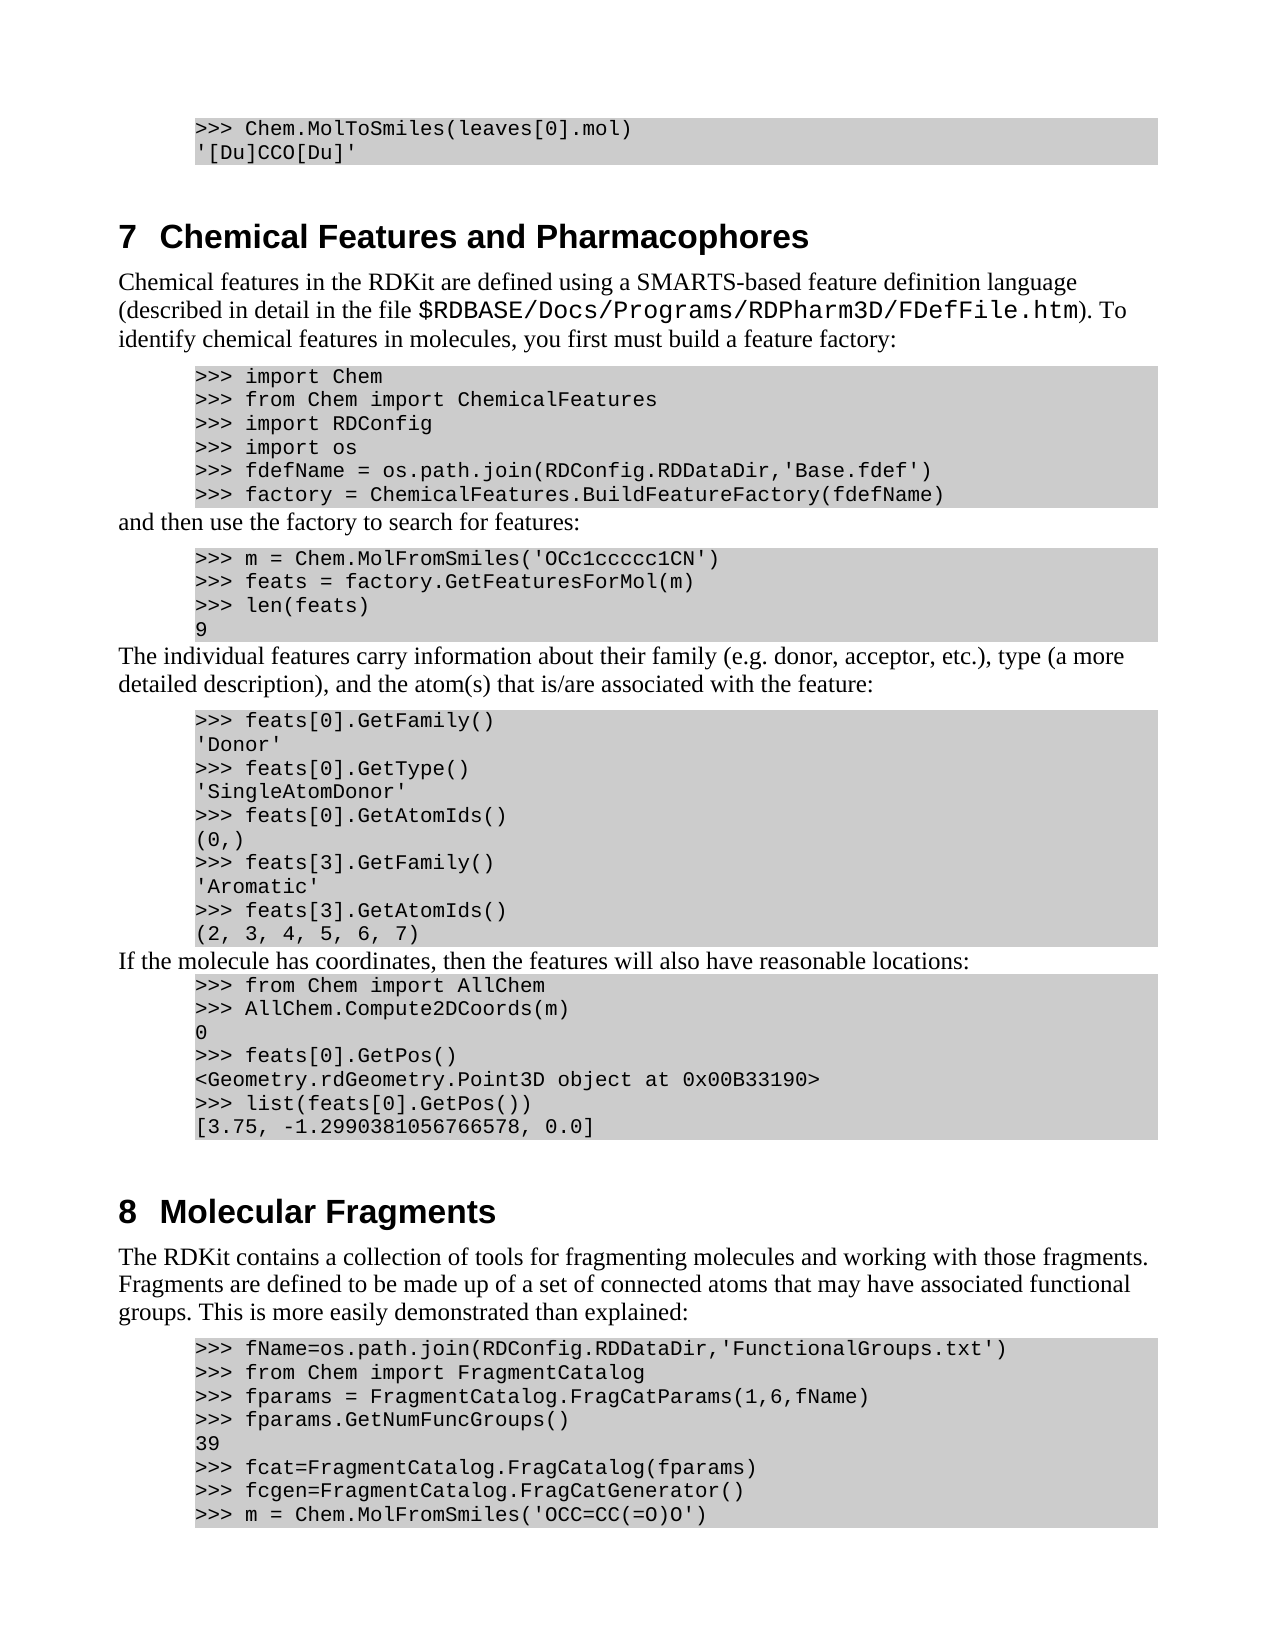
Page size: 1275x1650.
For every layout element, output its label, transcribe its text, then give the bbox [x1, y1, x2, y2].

text 'SingleAtomDonor' [195, 781, 1158, 805]
text >>> from Chem import FragmentCatalog [195, 1362, 1158, 1386]
text >>> import RDConfig [195, 413, 1158, 437]
text [3.75, -1.2990381056766578, 0.0] [195, 1116, 1158, 1140]
text >>> feats[0].GetFamily() [195, 710, 1158, 734]
text >>> feats[3].GetFamily() [195, 852, 1158, 876]
text (2, 3, 4, 5, 6, 7) [195, 923, 1158, 947]
text >>> fName=os.path.join(RDConfig.RDDataDir,'FunctionalGroups.txt') [195, 1338, 1158, 1362]
text >>> m = Chem.MolFromSmiles('OCc1ccccc1CN') [195, 548, 1158, 572]
text >>> feats = factory.GetFeaturesForMol(m) [195, 572, 1158, 595]
text The individual features carry information about their family (e.g. donor, acceptor, etc.), type (a more detailed description), and the atom(s) that is/are associated with the feature: [118, 642, 1157, 698]
text 39 [195, 1433, 1158, 1457]
text >>> feats[0].GetPos() [195, 1046, 1158, 1069]
text (0,) [195, 829, 1158, 852]
text >>> fdefName = os.path.join(RDConfig.RDDataDir,'Base.fdef') [195, 460, 1158, 484]
text >>> import Chem [195, 366, 1158, 389]
text >>> feats[3].GetAtomIds() [195, 899, 1158, 923]
text >>> from Chem import ChemicalFeatures [195, 389, 1158, 413]
subtitle Chemical Features and Pharmacophores [118, 218, 1157, 256]
text If the molecule has coordinates, then the features will also have reasonable locations: [118, 947, 1157, 974]
text >>> fparams = FragmentCatalog.FragCatParams(1,6,fName) [195, 1386, 1158, 1409]
text 9 [195, 619, 1158, 642]
text The RDKit contains a collection of tools for fragmenting molecules and working with those fragments. Fragments are defined to be made up of a set of connected atoms that may have associated functional groups. This is more easily demonstrated than explained: [118, 1243, 1157, 1326]
text >>> fcgen=FragmentCatalog.FragCatGenerator() [195, 1480, 1158, 1504]
text >>> feats[0].GetAtomIds() [195, 805, 1158, 829]
text >>> len(feats) [195, 595, 1158, 619]
text '[Du]CCO[Du]' [195, 142, 1158, 165]
text >>> from Chem import AllChem [195, 974, 1158, 998]
text >>> Chem.MolToSmiles(leaves[0].mol) [195, 118, 1158, 142]
text >>> feats[0].GetType() [195, 758, 1158, 781]
text >>> factory = ChemicalFeatures.BuildFeatureFactory(fdefName) [195, 484, 1158, 508]
text <Geometry.rdGeometry.Point3D object at 0x00B33190> [195, 1069, 1158, 1093]
text >>> fparams.GetNumFuncGroups() [195, 1409, 1158, 1433]
text >>> m = Chem.MolFromSmiles('OCC=CC(=O)O') [195, 1504, 1158, 1528]
text and then use the factory to search for features: [118, 508, 1157, 535]
text 'Aromatic' [195, 876, 1158, 899]
text >>> list(feats[0].GetPos()) [195, 1093, 1158, 1116]
text 0 [195, 1022, 1158, 1046]
text >>> AllChem.Compute2DCoords(m) [195, 998, 1158, 1022]
text Chemical features in the RDKit are defined using a SMARTS-based feature definition language (described in detail in the file $RDBASE/Docs/Programs/RDPharm3D/FDefFile.htm). To identify chemical features in molecules, you first must build a feature factory: [118, 268, 1157, 353]
subtitle Molecular Fragments [118, 1193, 1157, 1230]
text >>> import os [195, 437, 1158, 460]
text 'Donor' [195, 734, 1158, 758]
text >>> fcat=FragmentCatalog.FragCatalog(fparams) [195, 1457, 1158, 1480]
